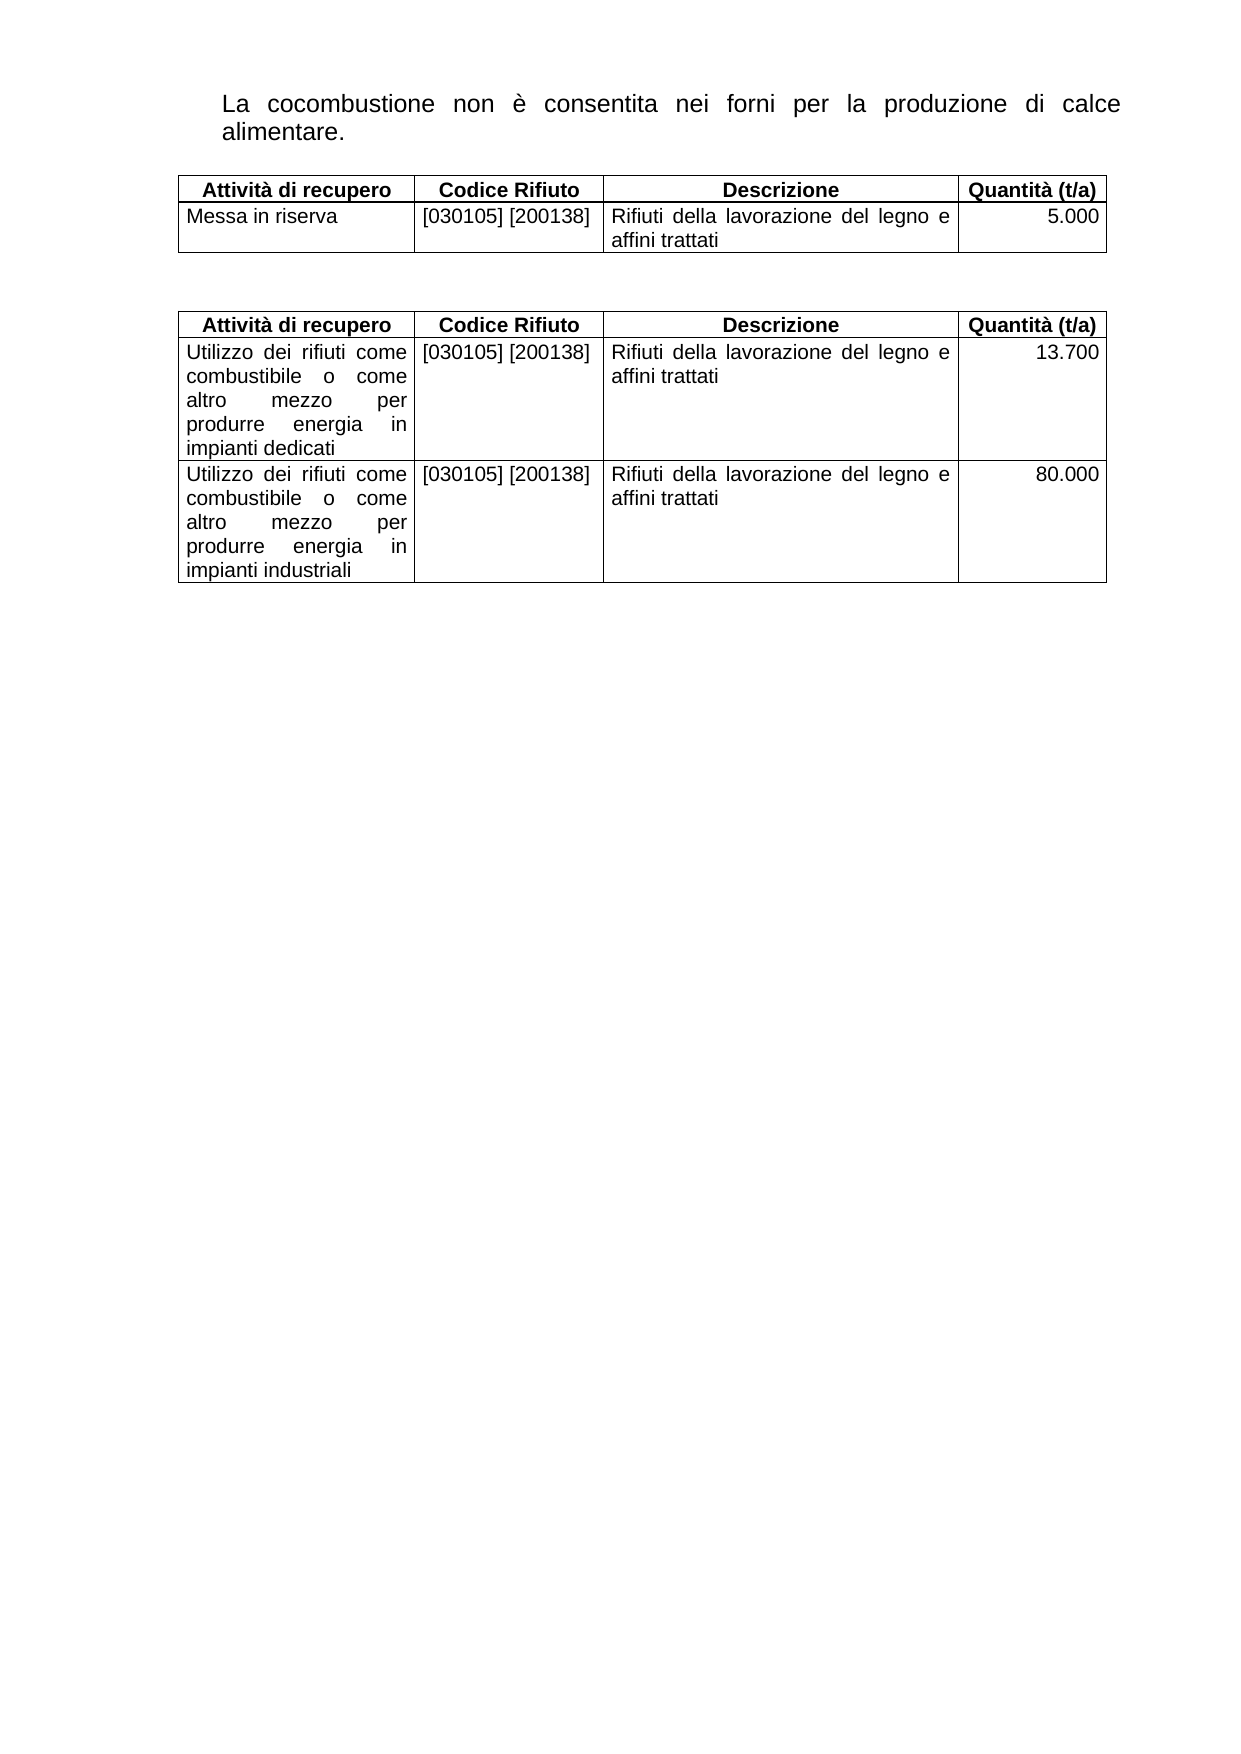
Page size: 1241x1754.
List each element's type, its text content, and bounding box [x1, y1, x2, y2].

table_cell [030105] [200138] [415, 203, 603, 252]
table_cell Rifiuti della lavorazione del legno e affini trattati [604, 338, 958, 459]
table_cell Rifiuti della lavorazione del legno e affini trattati [604, 461, 958, 582]
table_header Codice Rifiuto [415, 312, 603, 337]
table_header Attività di recupero [179, 312, 414, 337]
table_header Quantità (t/a) [959, 312, 1106, 337]
text La cocombustione non è consentita nei forni per la produzione di calce alimentare. [222, 89, 1122, 146]
table_cell 13.700 [959, 338, 1106, 459]
table_cell Messa in riserva [179, 203, 414, 252]
table_cell Rifiuti della lavorazione del legno e affini trattati [604, 203, 958, 252]
table_header Descrizione [604, 176, 958, 201]
table_cell 80.000 [959, 461, 1106, 582]
table_header Descrizione [604, 312, 958, 337]
table_cell [030105] [200138] [415, 461, 603, 582]
table_header Quantità (t/a) [959, 176, 1106, 201]
table_cell 5.000 [959, 203, 1106, 252]
table_cell Utilizzo dei rifiuti come combustibile o come altro mezzo per produrre energia in impianti dedicati [179, 338, 414, 459]
table_cell Utilizzo dei rifiuti come combustibile o come altro mezzo per produrre energia in impianti industriali [179, 461, 414, 582]
table_header Attività di recupero [179, 176, 414, 201]
table_cell [030105] [200138] [415, 338, 603, 459]
table_header Codice Rifiuto [415, 176, 603, 201]
